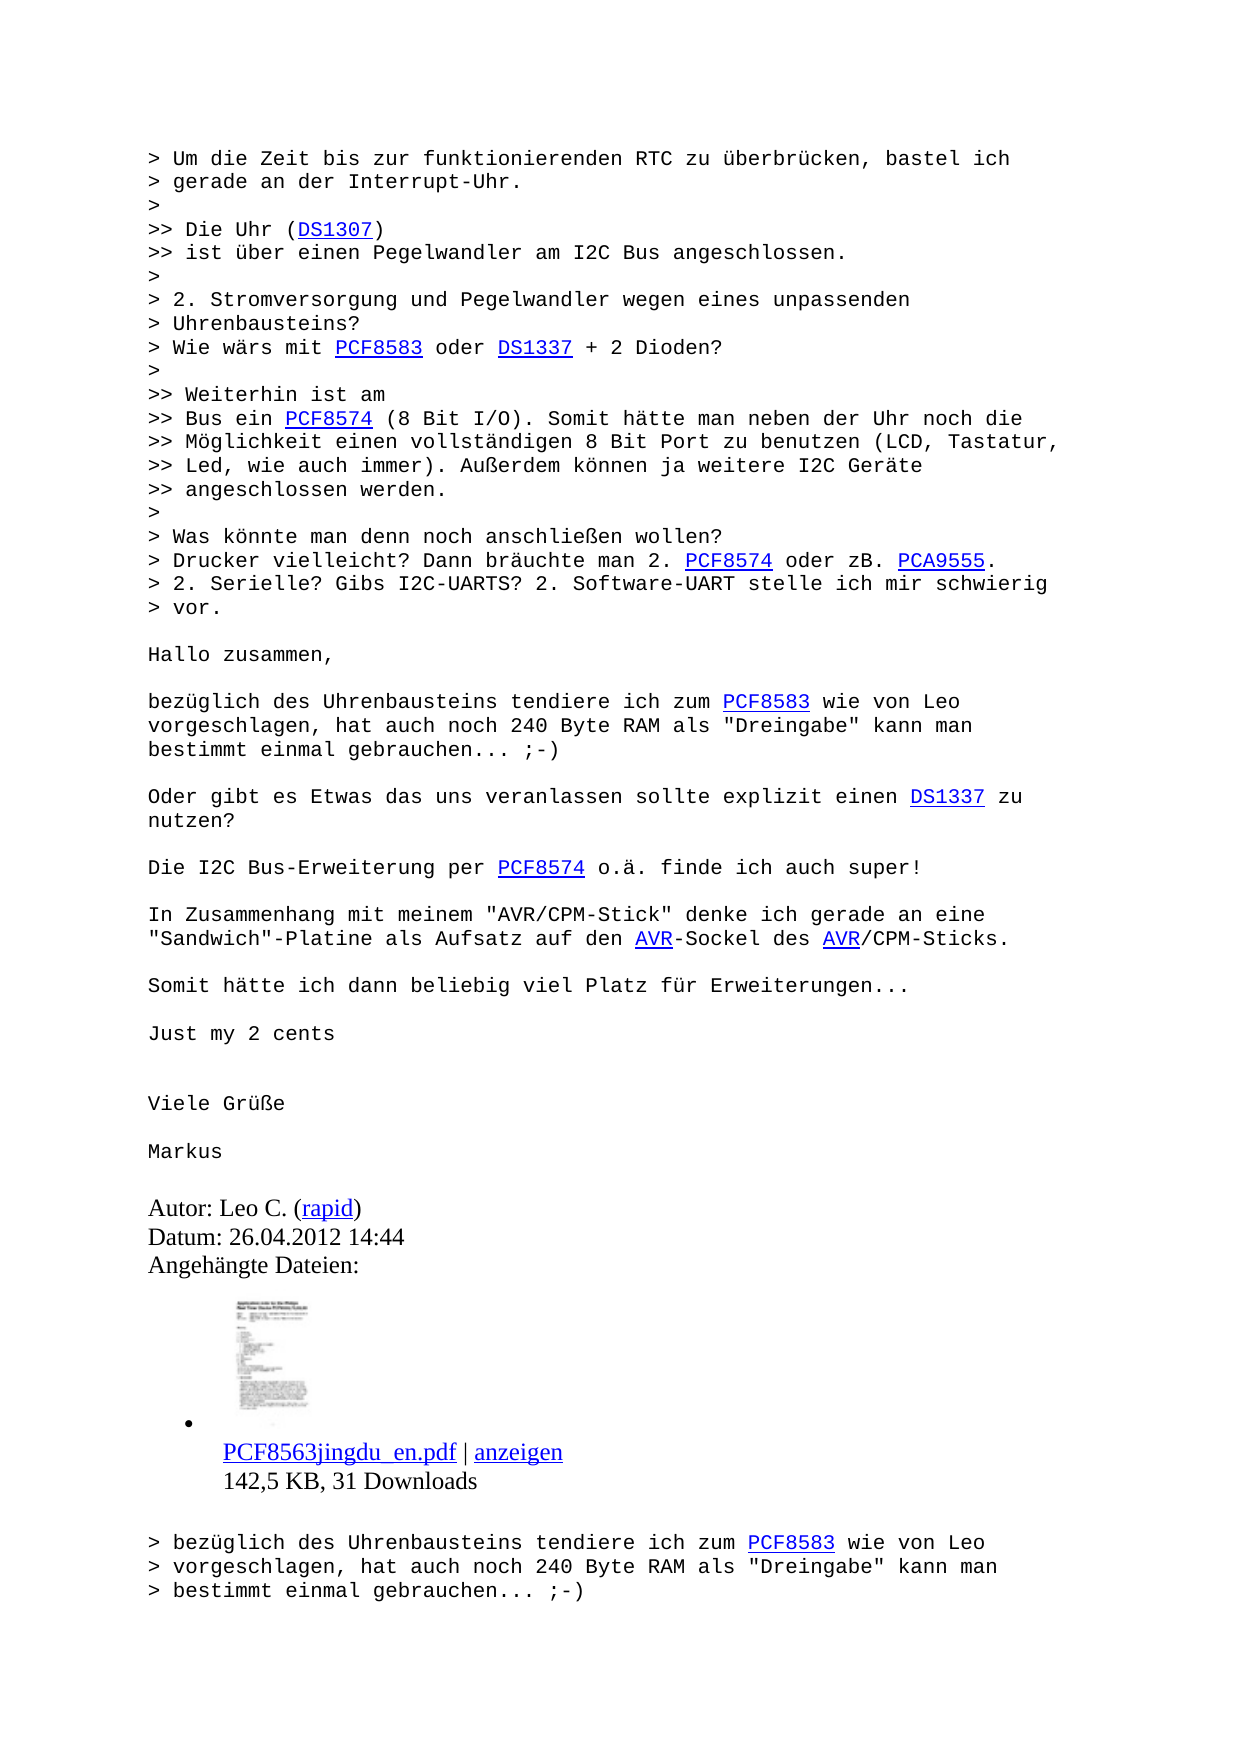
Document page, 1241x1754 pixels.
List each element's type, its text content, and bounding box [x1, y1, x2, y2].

text >> Led, wie auch immer). Außerdem können ja weitere I2C Geräte [148, 455, 1093, 479]
text > 2. Stromversorgung und Pegelwandler wegen eines unpassenden [148, 289, 1093, 313]
text Hallo zusammen, [148, 644, 1093, 668]
text > 2. Serielle? Gibs I2C-UARTS? 2. Software-UART stelle ich mir schwierig [148, 573, 1093, 597]
text Just my 2 cents [148, 1022, 1093, 1046]
text >> angeschlossen werden. [148, 479, 1093, 502]
text Viele Grüße [148, 1093, 1093, 1117]
text Angehängte Dateien: [148, 1251, 1093, 1279]
text > [148, 502, 1093, 526]
text nutzen? [148, 810, 1093, 833]
text Autor: Leo C. (rapid) [148, 1193, 1093, 1222]
text > Wie wärs mit PCF8583 oder DS1337 + 2 Dioden? [148, 337, 1093, 360]
text bestimmt einmal gebrauchen... ;-) [148, 739, 1093, 762]
text Oder gibt es Etwas das uns veranlassen sollte explizit einen DS1337 zu [148, 786, 1093, 810]
text > bestimmt einmal gebrauchen... ;-) [148, 1580, 1093, 1603]
text > vorgeschlagen, hat auch noch 240 Byte RAM als "Dreingabe" kann man [148, 1556, 1093, 1580]
text >> Bus ein PCF8574 (8 Bit I/O). Somit hätte man neben der Uhr noch die [148, 408, 1093, 431]
text Somit hätte ich dann beliebig viel Platz für Erweiterungen... [148, 975, 1093, 999]
text Datum: 26.04.2012 14:44 [148, 1222, 1093, 1251]
text > vor. [148, 597, 1093, 621]
text > Drucker vielleicht? Dann bräuchte man 2. PCF8574 oder zB. PCA9555. [148, 549, 1093, 573]
list PCF8563jingdu_en.pdf | anzeigen 142,5 KB, 31 Downloads [185, 1409, 1093, 1493]
text Die I2C Bus-Erweiterung per PCF8574 o.ä. finde ich auch super! [148, 857, 1093, 881]
text > bezüglich des Uhrenbausteins tendiere ich zum PCF8583 wie von Leo [148, 1532, 1093, 1556]
text bezüglich des Uhrenbausteins tendiere ich zum PCF8583 wie von Leo [148, 691, 1093, 715]
text > [148, 195, 1093, 218]
text In Zusammenhang mit meinem "AVR/CPM-Stick" denke ich gerade an eine [148, 904, 1093, 928]
text "Sandwich"-Platine als Aufsatz auf den AVR-Sockel des AVR/CPM-Sticks. [148, 928, 1093, 952]
picture [222, 1289, 324, 1432]
text Markus [148, 1141, 1093, 1164]
text >> ist über einen Pegelwandler am I2C Bus angeschlossen. [148, 242, 1093, 266]
text >> Möglichkeit einen vollständigen 8 Bit Port zu benutzen (LCD, Tastatur, [148, 431, 1093, 455]
text > gerade an der Interrupt-Uhr. [148, 171, 1093, 195]
text > Um die Zeit bis zur funktionierenden RTC zu überbrücken, bastel ich [148, 148, 1093, 171]
text > [148, 360, 1093, 384]
text > [148, 266, 1093, 289]
text > Was könnte man denn noch anschließen wollen? [148, 526, 1093, 549]
text >> Die Uhr (DS1307) [148, 218, 1093, 242]
text > Uhrenbausteins? [148, 313, 1093, 337]
text vorgeschlagen, hat auch noch 240 Byte RAM als "Dreingabe" kann man [148, 715, 1093, 739]
text >> Weiterhin ist am [148, 384, 1093, 408]
